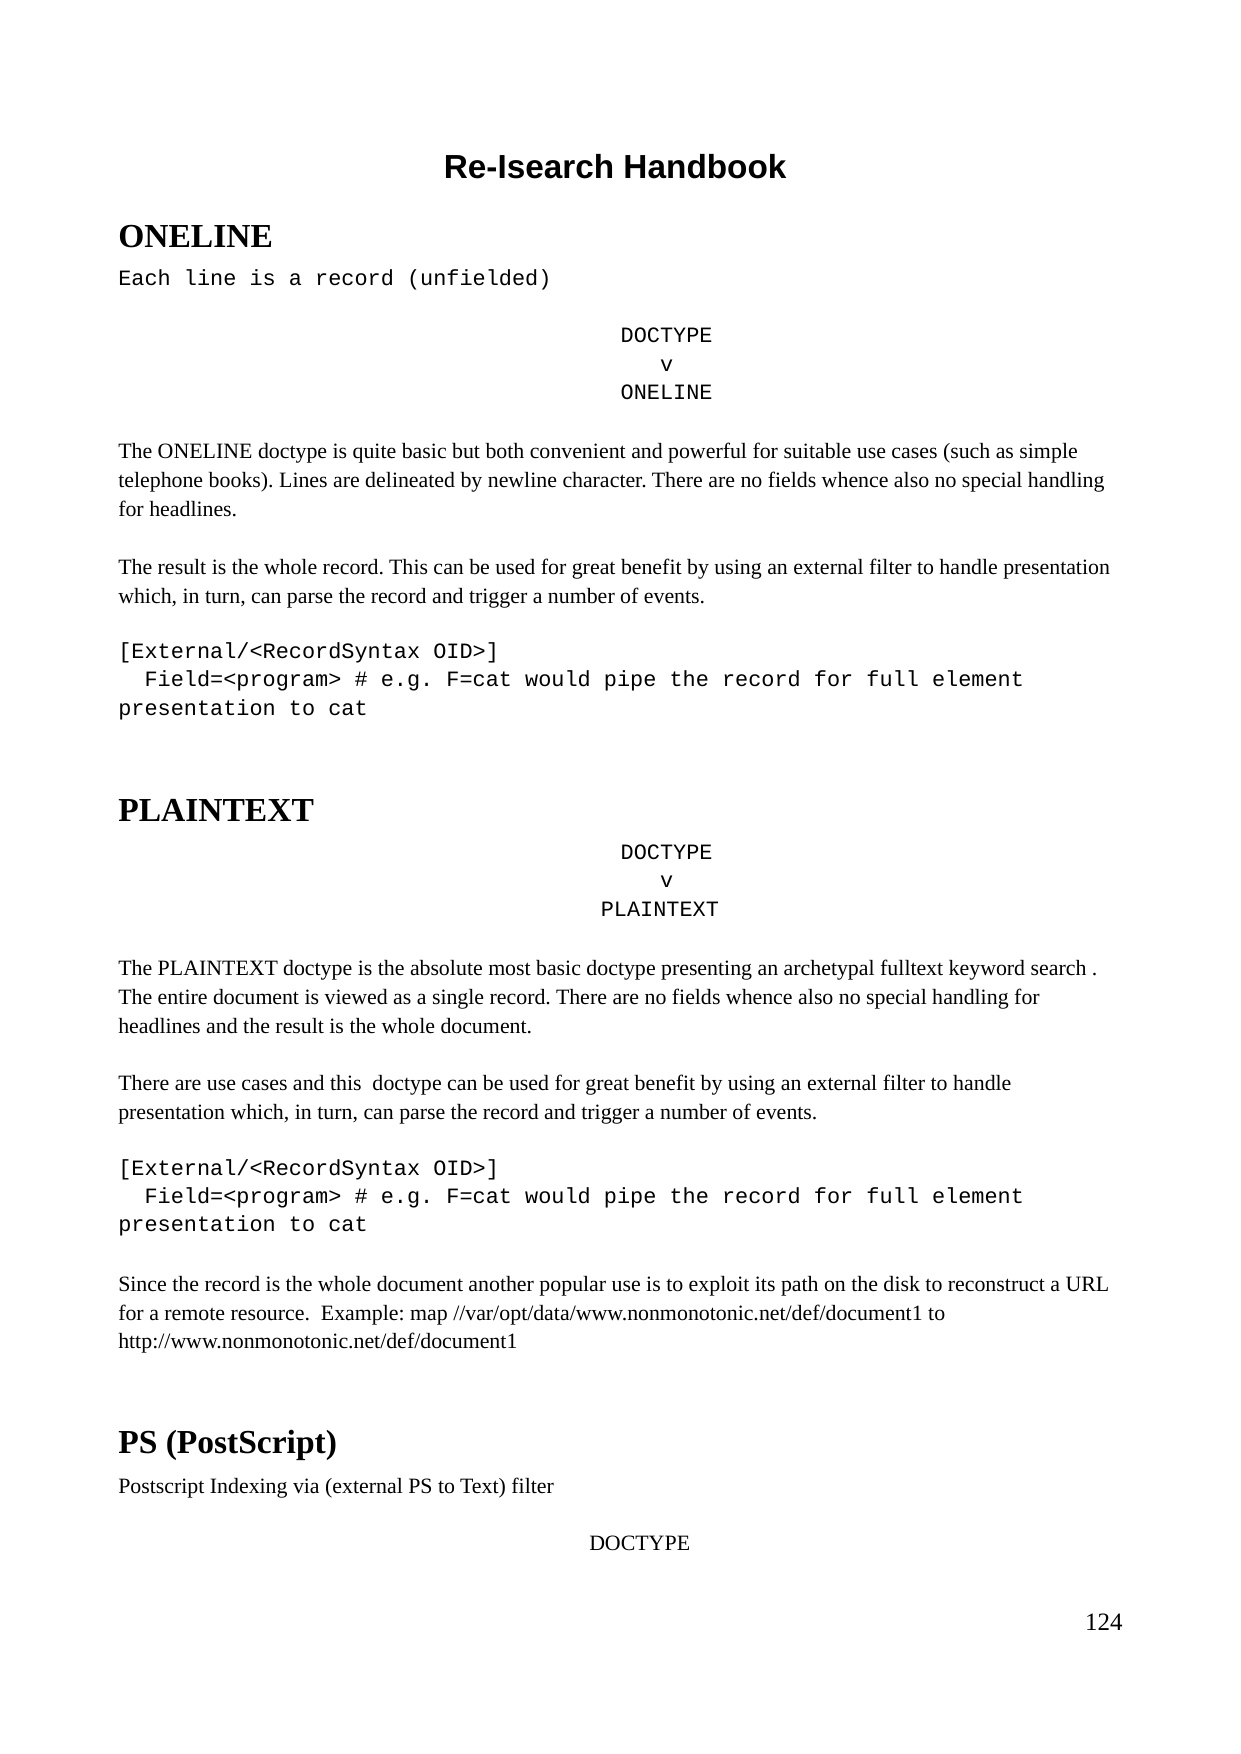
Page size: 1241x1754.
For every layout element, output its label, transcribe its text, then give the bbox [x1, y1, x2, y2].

text The ONELINE doctype is quite basic but both convenient and powerful for suitable use cases (such as simple telephone books). Lines are delineated by newline character. There are no fields whence also no special handling for headlines. [118, 438, 1122, 521]
text Each line is a record (unfielded) [118, 267, 1122, 292]
text [External/<RecordSyntax OID>] [118, 1157, 1122, 1181]
subtitle PS (PostScript) [118, 1422, 1122, 1460]
text [External/<RecordSyntax OID>] [118, 640, 1122, 665]
text Field=<program> # e.g. F=cat would pipe the record for full element presentation to cat [118, 668, 1122, 722]
text DOCTYPE [118, 1530, 1122, 1556]
text PLAINTEXT [118, 898, 1122, 923]
text v [118, 353, 1122, 378]
text There are use cases and this doctype can be used for great benefit by using an external filter to handle presentation which, in turn, can parse the record and trigger a number of events. [118, 1070, 1122, 1124]
text Postscript Indexing via (external PS to Text) filter [118, 1473, 1122, 1498]
text DOCTYPE [118, 841, 1122, 866]
text The PLAINTEXT doctype is the absolute most basic doctype presenting an archetypal fulltext keyword search . The entire document is viewed as a single record. There are no fields whence also no special handling for headlines and the result is the whole document. [118, 955, 1122, 1038]
subtitle ONELINE [118, 216, 1122, 255]
text ONELINE [118, 381, 1122, 406]
text Field=<program> # e.g. F=cat would pipe the record for full element presentation to cat [118, 1185, 1122, 1238]
text DOCTYPE [118, 324, 1122, 349]
subtitle PLAINTEXT [118, 790, 1122, 828]
text The result is the whole record. This can be used for great benefit by using an external filter to handle presentation which, in turn, can parse the record and trigger a number of events. [118, 554, 1122, 608]
text Since the record is the whole document another popular use is to exploit its path on the disk to reconstruct a URL for a remote resource. Example: map //var/opt/data/www.nonmonotonic.net/def/document1 to http://www.nonmonotonic.net/def/document1 [118, 1271, 1122, 1354]
text v [118, 869, 1122, 894]
